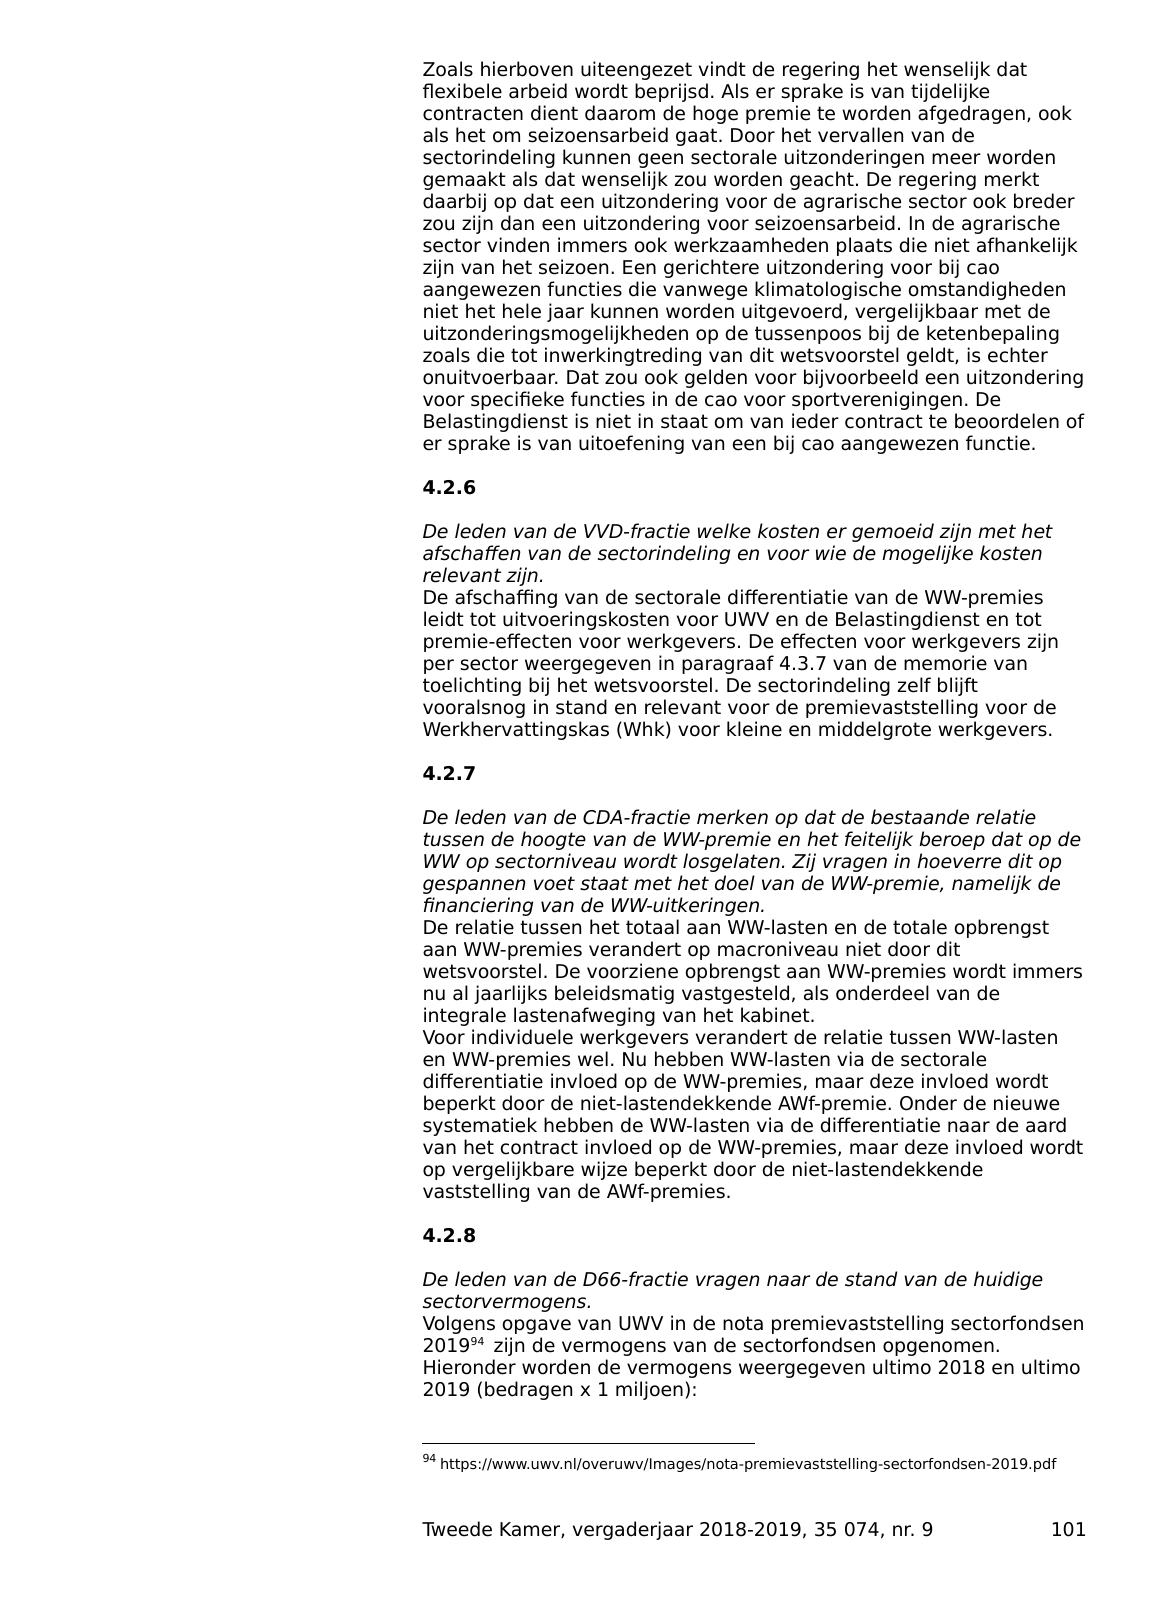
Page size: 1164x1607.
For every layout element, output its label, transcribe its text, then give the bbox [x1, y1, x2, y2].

subtitle 4.2.7 [422, 763, 1087, 785]
text Voor individuele werkgevers verandert de relatie tussen WW-lasten en WW-premies wel. Nu hebben WW-lasten via de sectorale differentiatie invloed op de WW-premies, maar deze invloed wordt beperkt door de niet-lastendekkende AWf-premie. Onder de nieuwe systematiek hebben de WW-lasten via de differentiatie naar de aard van het contract invloed op de WW-premies, maar deze invloed wordt op vergelijkbare wijze beperkt door de niet-lastendekkende vaststelling van de AWf-premies. [422, 1027, 1087, 1203]
text De relatie tussen het totaal aan WW-lasten en de totale opbrengst aan WW-premies verandert op macroniveau niet door dit wetsvoorstel. De voorziene opbrengst aan WW-premies wordt immers nu al jaarlijks beleidsmatig vastgesteld, als onderdeel van de integrale lastenafweging van het kabinet. [422, 917, 1087, 1027]
text https://www.uwv.nl/overuwv/Images/nota-premievaststelling-sectorfondsen-2019.pdf [422, 1452, 1087, 1474]
text De afschaffing van de sectorale differentiatie van de WW-premies leidt tot uitvoeringskosten voor UWV en de Belastingdienst en tot premie-effecten voor werkgevers. De effecten voor werkgevers zijn per sector weergegeven in paragraaf 4.3.7 van de memorie van toelichting bij het wetsvoorstel. De sectorindeling zelf blijft vooralsnog in stand en relevant voor de premievaststelling voor de Werkhervattingskas (Whk) voor kleine en middelgrote werkgevers. [422, 587, 1087, 741]
text De leden van de VVD-fractie welke kosten er gemoeid zijn met het afschaffen van de sectorindeling en voor wie de mogelijke kosten relevant zijn. [422, 521, 1087, 587]
text De leden van de D66-fractie vragen naar de stand van de huidige sectorvermogens. [422, 1269, 1087, 1313]
text De leden van de CDA-fractie merken op dat de bestaande relatie tussen de hoogte van de WW-premie en het feitelijk beroep dat op de WW op sectorniveau wordt losgelaten. Zij vragen in hoeverre dit op gespannen voet staat met het doel van de WW-premie, namelijk de financiering van de WW-uitkeringen. [422, 807, 1087, 917]
subtitle 4.2.6 [422, 477, 1087, 499]
text Volgens opgave van UWV in de nota premievaststelling sectorfondsen 2019 zijn de vermogens van de sectorfondsen opgenomen. Hieronder worden de vermogens weergegeven ultimo 2018 en ultimo 2019 (bedragen x 1 miljoen): [422, 1313, 1087, 1401]
subtitle 4.2.8 [422, 1225, 1087, 1247]
text Zoals hierboven uiteengezet vindt de regering het wenselijk dat flexibele arbeid wordt beprijsd. Als er sprake is van tijdelijke contracten dient daarom de hoge premie te worden afgedragen, ook als het om seizoensarbeid gaat. Door het vervallen van de sectorindeling kunnen geen sectorale uitzonderingen meer worden gemaakt als dat wenselijk zou worden geacht. De regering merkt daarbij op dat een uitzondering voor de agrarische sector ook breder zou zijn dan een uitzondering voor seizoensarbeid. In de agrarische sector vinden immers ook werkzaamheden plaats die niet afhankelijk zijn van het seizoen. Een gerichtere uitzondering voor bij cao aangewezen functies die vanwege klimatologische omstandigheden niet het hele jaar kunnen worden uitgevoerd, vergelijkbaar met de uitzonderingsmogelijkheden op de tussenpoos bij de ketenbepaling zoals die tot inwerkingtreding van dit wetsvoorstel geldt, is echter onuitvoerbaar. Dat zou ook gelden voor bijvoorbeeld een uitzondering voor specifieke functies in de cao voor sportverenigingen. De Belastingdienst is niet in staat om van ieder contract te beoordelen of er sprake is van uitoefening van een bij cao aangewezen functie. [422, 59, 1087, 455]
